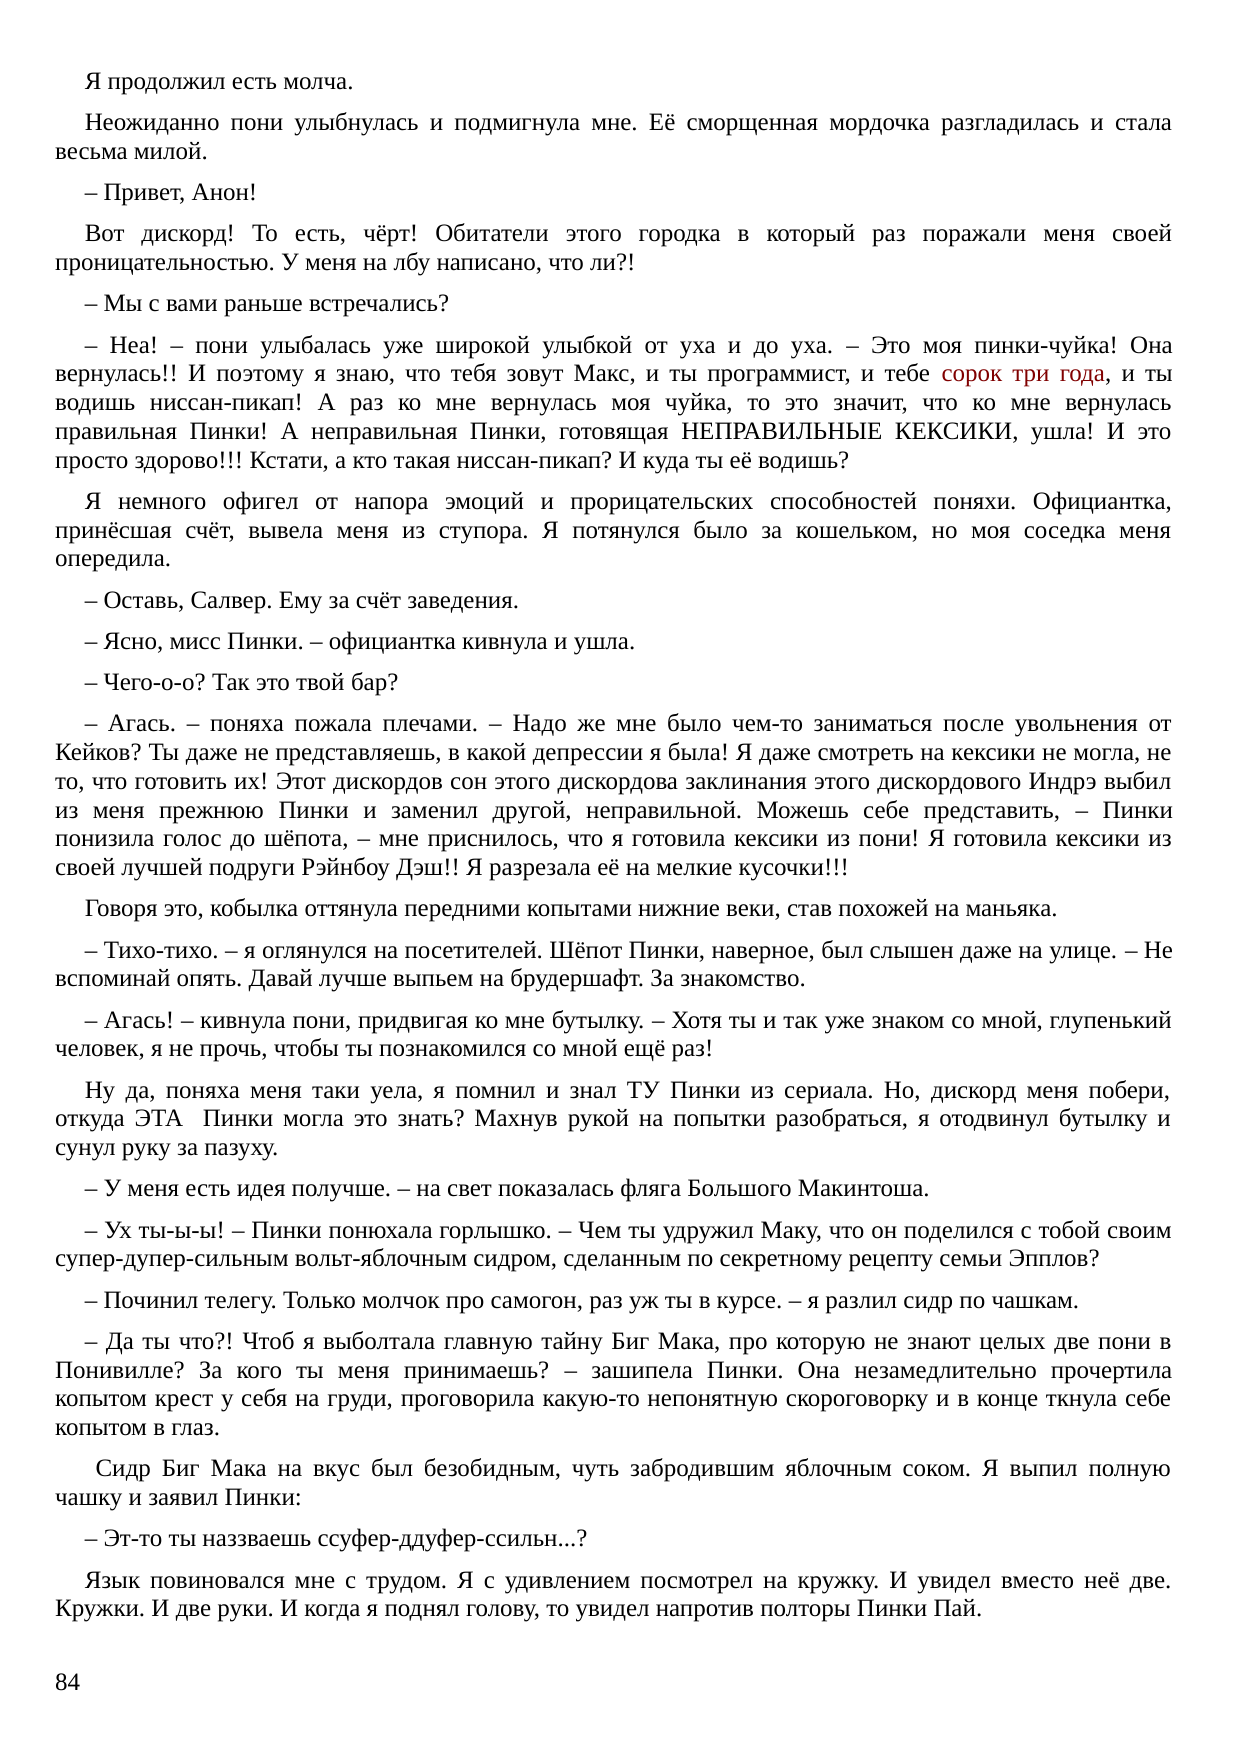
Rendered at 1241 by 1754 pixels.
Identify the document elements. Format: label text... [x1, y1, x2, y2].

text – Починил телегу. Только молчок про самогон, раз уж ты в курсе. – я разлил сидр по чашкам. [55, 1285, 1173, 1313]
text Сидр Биг Мака на вкус был безобидным, чуть забродившим яблочным соком. Я выпил полную чашку и заявил Пинки: [55, 1453, 1173, 1511]
text – Да ты что?! Чтоб я выболтала главную тайну Биг Мака, про которую не знают целых две пони в Понивилле? За кого ты меня принимаешь? – зашипела Пинки. Она незамедлительно прочертила копытом крест у себя на груди, проговорила какую-то непонятную скороговорку и в конце ткнула себе копытом в глаз. [55, 1326, 1173, 1441]
text Язык повиновался мне с трудом. Я с удивлением посмотрел на кружку. И увидел вместо неё две. Кружки. И две руки. И когда я поднял голову, то увидел напротив полторы Пинки Пай. [55, 1565, 1173, 1622]
text Я немного офигел от напора эмоций и прорицательских способностей поняхи. Официантка, принёсшая счёт, вывела меня из ступора. Я потянулся было за кошельком, но моя соседка меня опередила. [55, 486, 1173, 572]
text – Неа! – пони улыбалась уже широкой улыбкой от уха и до уха. – Это моя пинки-чуйка! Она вернулась!! И поэтому я знаю, что тебя зовут Макс, и ты программист, и тебе сорок три года, и ты водишь ниссан-пикап! А раз ко мне вернулась моя чуйка, то это значит, что ко мне вернулась правильная Пинки! А неправильная Пинки, готовящая НЕПРАВИЛЬНЫЕ КЕКСИКИ, ушла! И это просто здорово!!! Кстати, а кто такая ниссан-пикап? И куда ты её водишь? [55, 330, 1173, 473]
text – Мы с вами раньше встречались? [55, 288, 1173, 317]
text – Агась. – поняха пожала плечами. – Надо же мне было чем-то заниматься после увольнения от Кейков? Ты даже не представляешь, в какой депрессии я была! Я даже смотреть на кексики не могла, не то, что готовить их! Этот дискордов сон этого дискордова заклинания этого дискордового Индрэ выбил из меня прежнюю Пинки и заменил другой, неправильной. Можешь себе представить, – Пинки понизила голос до шёпота, – мне приснилось, что я готовила кексики из пони! Я готовила кексики из своей лучшей подруги Рэйнбоу Дэш!! Я разрезала её на мелкие кусочки!!! [55, 708, 1173, 881]
text – Ух ты-ы-ы! – Пинки понюхала горлышко. – Чем ты удружил Маку, что он поделился с тобой своим супер-дупер-сильным вольт-яблочным сидром, сделанным по секретному рецепту семьи Эпплов? [55, 1215, 1173, 1272]
text – Эт-то ты наззваешь ссуфер-ддуфер-ссильн...? [55, 1523, 1173, 1552]
text Говоря это, кобылка оттянула передними копытами нижние веки, став похожей на маньяка. [55, 893, 1173, 922]
text – У меня есть идея получше. – на свет показалась фляга Большого Макинтоша. [55, 1173, 1173, 1202]
text Неожиданно пони улыбнулась и подмигнула мне. Её сморщенная мордочка разгладилась и стала весьма милой. [55, 107, 1173, 165]
text – Агась! – кивнула пони, придвигая ко мне бутылку. – Хотя ты и так уже знаком со мной, глупенький человек, я не прочь, чтобы ты познакомился со мной ещё раз! [55, 1005, 1173, 1062]
text – Чего-о-о? Так это твой бар? [55, 667, 1173, 696]
text Ну да, поняха меня таки уела, я помнил и знал ТУ Пинки из сериала. Но, дискорд меня побери, откуда ЭТА Пинки могла это знать? Махнув рукой на попытки разобраться, я отодвинул бутылку и сунул руку за пазуху. [55, 1075, 1173, 1161]
text – Ясно, мисс Пинки. – официантка кивнула и ушла. [55, 626, 1173, 655]
text – Оставь, Салвер. Ему за счёт заведения. [55, 585, 1173, 613]
text Вот дискорд! То есть, чёрт! Обитатели этого городка в который раз поражали меня своей проницательностью. У меня на лбу написано, что ли?! [55, 218, 1173, 276]
text – Привет, Анон! [55, 177, 1173, 206]
text Я продолжил есть молча. [55, 66, 1173, 95]
text – Тихо-тихо. – я оглянулся на посетителей. Шёпот Пинки, наверное, был слышен даже на улице. – Не вспоминай опять. Давай лучше выпьем на брудершафт. За знакомство. [55, 935, 1173, 992]
